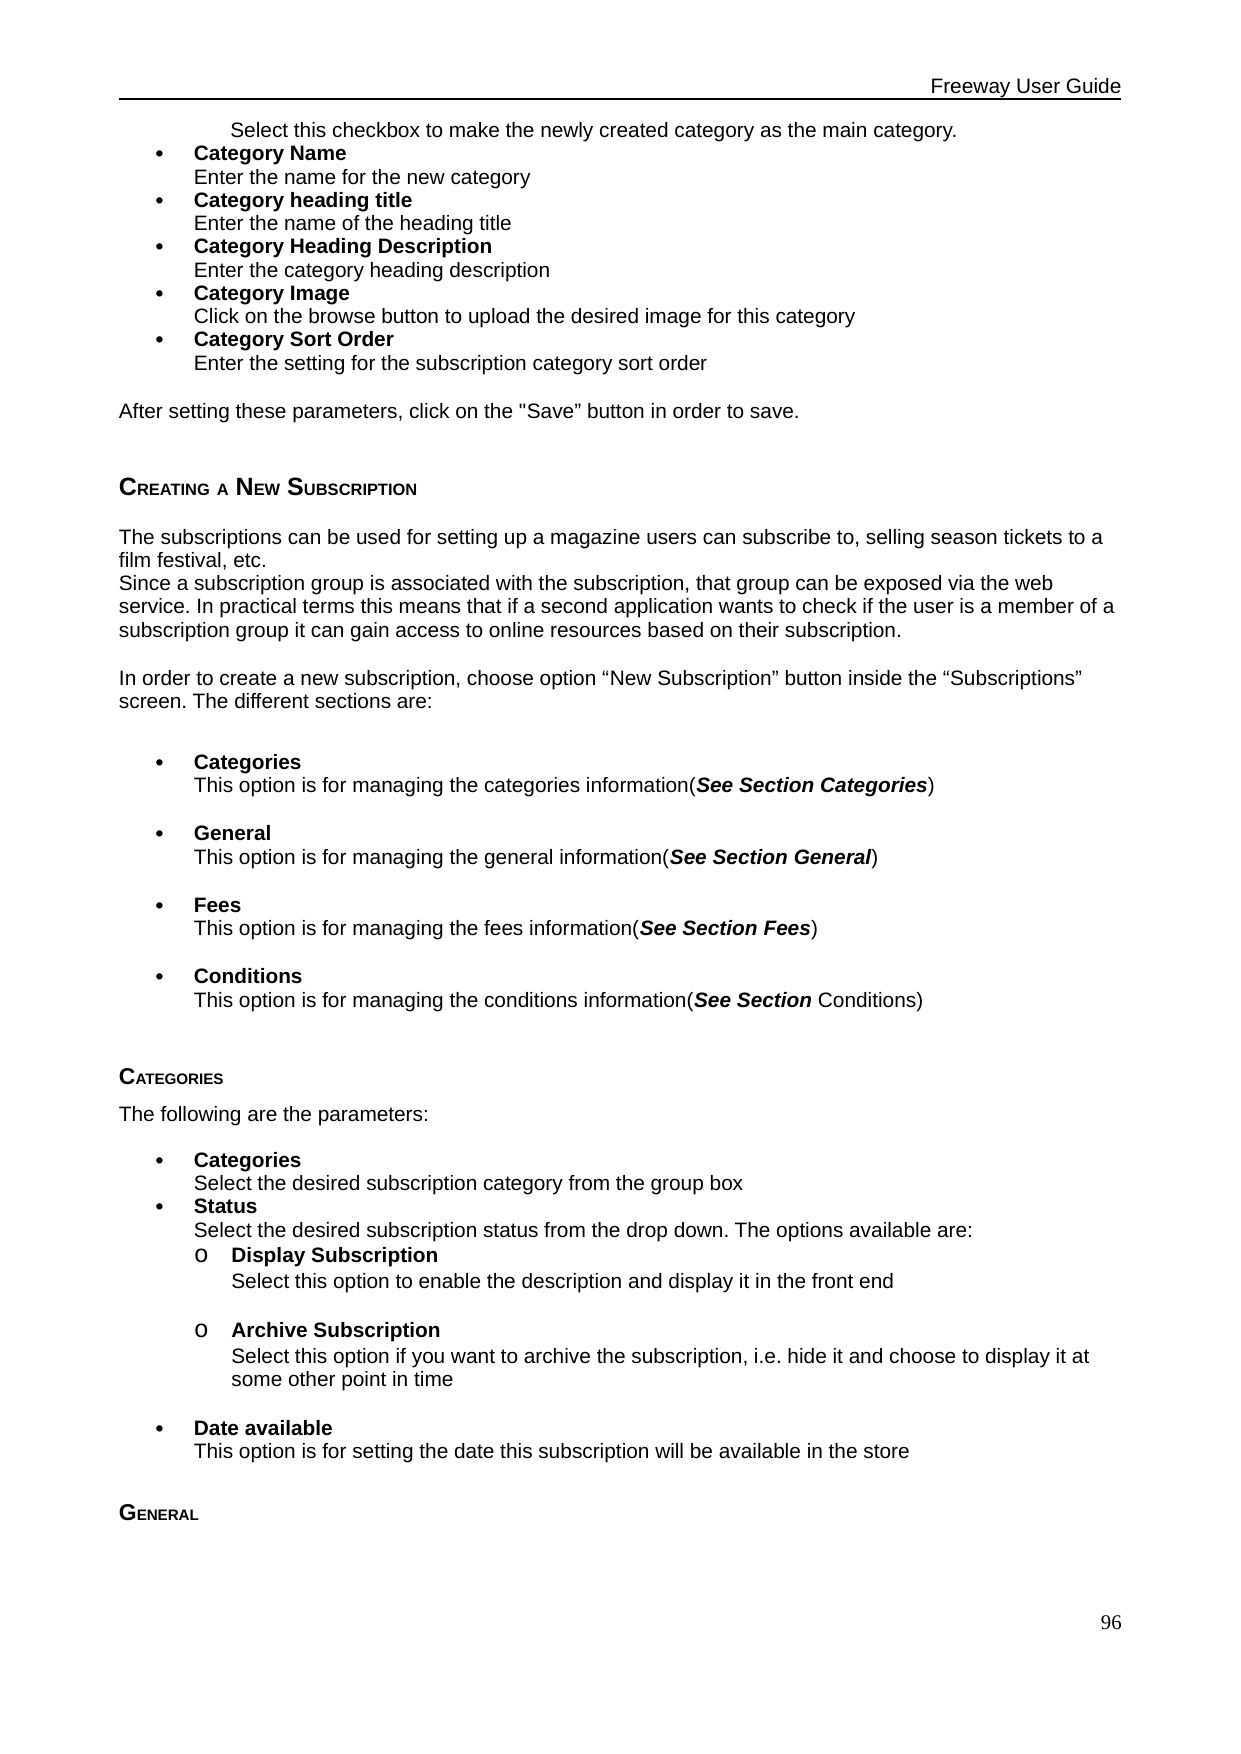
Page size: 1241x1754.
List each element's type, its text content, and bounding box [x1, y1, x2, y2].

text Since a subscription group is associated with the subscription, that group can be exposed via the web service. In practical terms this means that if a second application wants to check if the user is a member of a subscription group it can gain access to online resources based on their subscription. [119, 572, 1121, 642]
list Conditions This option is for managing the conditions information(See Section Conditions) [156, 965, 1121, 1011]
subtitle Categories [119, 1064, 1121, 1090]
text Select this option if you want to archive the subscription, i.e. hide it and choose to display it at some other point in time [231, 1345, 1121, 1391]
text Select the desired subscription category from the group box [156, 1172, 1121, 1195]
list Category Heading Description [156, 235, 1121, 258]
list Archive Subscription [194, 1316, 1121, 1345]
text Enter the name of the heading title [156, 212, 1121, 235]
list Categories [156, 1149, 1121, 1172]
text Select this option to enable the description and display it in the front end [194, 1270, 1121, 1293]
list Category heading title [156, 188, 1121, 212]
list Status [156, 1195, 1121, 1218]
subtitle Creating a New Subscription [119, 472, 1121, 500]
text Enter the setting for the subscription category sort order [156, 351, 1121, 374]
list Category Sort Order [156, 328, 1121, 351]
list Date available This option is for setting the date this subscription will be available in the store [156, 1416, 1121, 1463]
list Display Subscription [194, 1242, 1121, 1270]
text Select this checkbox to make the newly created category as the main category. [156, 119, 1121, 142]
subtitle General [119, 1500, 1121, 1526]
list Category Name [156, 142, 1121, 165]
text After setting these parameters, click on the "Save” button in order to save. [119, 399, 1121, 422]
text In order to create a new subscription, choose option “New Subscription” button inside the “Subscriptions” screen. The different sections are: [119, 667, 1121, 713]
list Categories This option is for managing the categories information(See Section Categories) [156, 751, 1121, 797]
text Enter the category heading description [156, 258, 1121, 281]
text Enter the name for the new category [156, 165, 1121, 188]
text Click on the browse button to upload the desired image for this category [119, 304, 1121, 328]
list Category Image [156, 281, 1121, 304]
text The following are the parameters: [119, 1102, 1121, 1125]
text The subscriptions can be used for setting up a magazine users can subscribe to, selling season tickets to a film festival, etc. [119, 525, 1121, 572]
list Fees This option is for managing the fees information(See Section Fees) [156, 893, 1121, 940]
text Select the desired subscription status from the drop down. The options available are: [156, 1218, 1121, 1242]
list General This option is for managing the general information(See Section General) [156, 822, 1121, 868]
